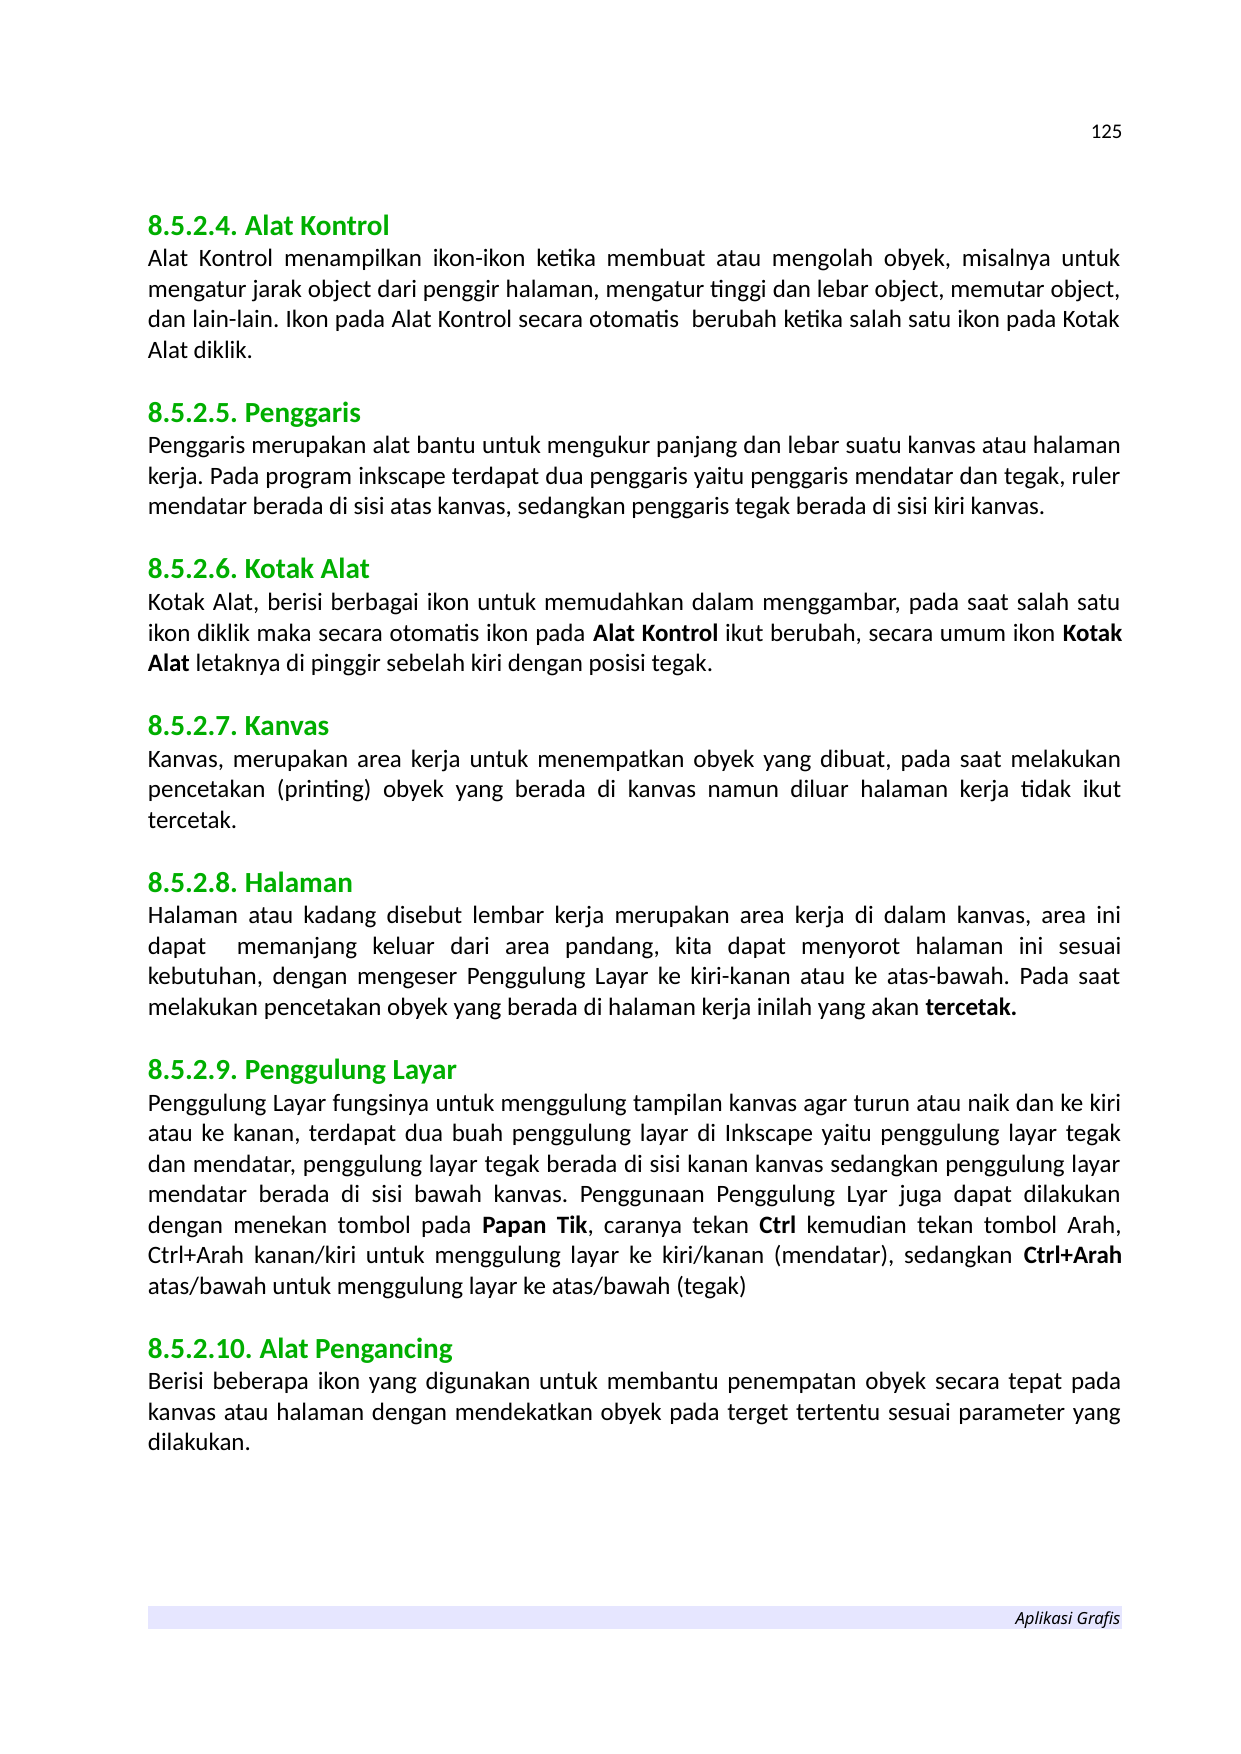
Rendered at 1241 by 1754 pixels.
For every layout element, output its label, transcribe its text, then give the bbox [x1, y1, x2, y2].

text Kotak Alat, berisi berbagai ikon untuk memudahkan dalam menggambar, pada saat salah satu ikon diklik maka secara otomatis ikon pada Alat Kontrol ikut berubah, secara umum ikon Kotak Alat letaknya di pinggir sebelah kiri dengan posisi tegak. [148, 586, 1122, 678]
text Kanvas, merupakan area kerja untuk menempatkan obyek yang dibuat, pada saat melakukan pencetakan (printing) obyek yang berada di kanvas namun diluar halaman kerja tidak ikut tercetak. [148, 743, 1122, 834]
text Berisi beberapa ikon yang digunakan untuk membantu penempatan obyek secara tepat pada kanvas atau halaman dengan mendekatkan obyek pada terget tertentu sesuai parameter yang dilakukan. [148, 1365, 1122, 1457]
subtitle Penggaris [148, 394, 1122, 429]
subtitle Alat Kontrol [148, 207, 1122, 242]
subtitle Halaman [148, 864, 1122, 899]
subtitle Penggulung Layar [148, 1051, 1122, 1087]
subtitle Kanvas [148, 707, 1122, 743]
text Alat Kontrol menampilkan ikon-ikon ketika membuat atau mengolah obyek, misalnya untuk mengatur jarak object dari penggir halaman, mengatur tinggi dan lebar object, memutar object, dan lain-lain. Ikon pada Alat Kontrol secara otomatis berubah ketika salah satu ikon pada Kotak Alat diklik. [148, 242, 1122, 364]
text Halaman atau kadang disebut lembar kerja merupakan area kerja di dalam kanvas, area ini dapat memanjang keluar dari area pandang, kita dapat menyorot halaman ini sesuai kebutuhan, dengan mengeser Penggulung Layar ke kiri-kanan atau ke atas-bawah. Pada saat melakukan pencetakan obyek yang berada di halaman kerja inilah yang akan tercetak. [148, 899, 1122, 1022]
text Penggaris merupakan alat bantu untuk mengukur panjang dan lebar suatu kanvas atau halaman kerja. Pada program inkscape terdapat dua penggaris yaitu penggaris mendatar dan tegak, ruler mendatar berada di sisi atas kanvas, sedangkan penggaris tegak berada di sisi kiri kanvas. [148, 429, 1122, 521]
subtitle Alat Pengancing [148, 1330, 1122, 1365]
subtitle Kotak Alat [148, 551, 1122, 586]
text Penggulung Layar fungsinya untuk menggulung tampilan kanvas agar turun atau naik dan ke kiri atau ke kanan, terdapat dua buah penggulung layar di Inkscape yaitu penggulung layar tegak dan mendatar, penggulung layar tegak berada di sisi kanan kanvas sedangkan penggulung layar mendatar berada di sisi bawah kanvas. Penggunaan Penggulung Lyar juga dapat dilakukan dengan menekan tombol pada Papan Tik, caranya tekan Ctrl kemudian tekan tombol Arah, Ctrl+Arah kanan/kiri untuk menggulung layar ke kiri/kanan (mendatar), sedangkan Ctrl+Arah atas/bawah untuk menggulung layar ke atas/bawah (tegak) [148, 1087, 1122, 1300]
